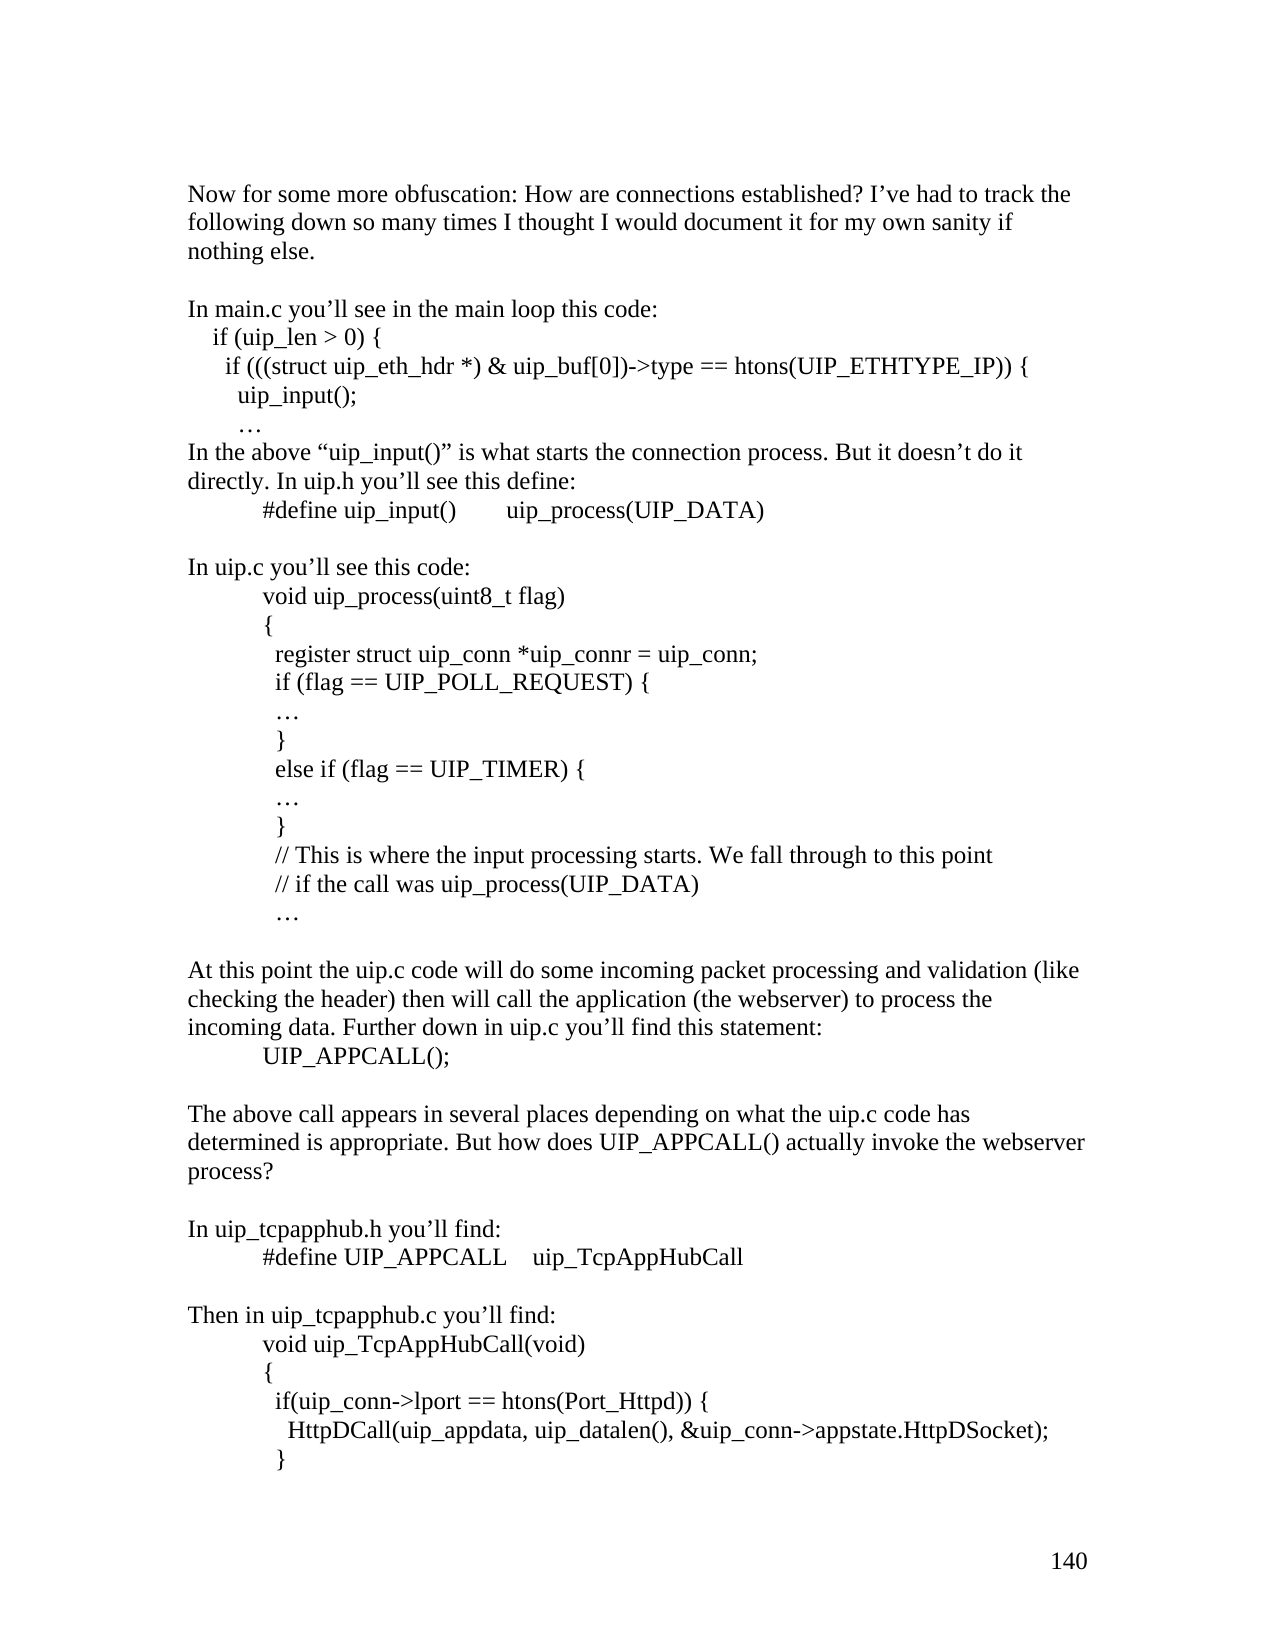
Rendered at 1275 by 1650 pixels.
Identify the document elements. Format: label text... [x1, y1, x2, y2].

text else if (flag == UIP_TIMER) { [262, 754, 1087, 782]
text At this point the uip.c code will do some incoming packet processing and validation (like checking the header) then will call the application (the webserver) to process the incoming data. Further down in uip.c you’ll find this statement: [187, 955, 1087, 1041]
text register struct uip_conn *uip_connr = uip_conn; [262, 639, 1087, 667]
text HttpDCall(uip_appdata, uip_datalen(), &uip_conn->appstate.HttpDSocket); [262, 1415, 1087, 1444]
text if (flag == UIP_POLL_REQUEST) { [262, 667, 1087, 696]
text } [262, 1444, 1087, 1472]
text uip_input(); [187, 380, 1087, 409]
text In the above “uip_input()” is what starts the connection process. But it doesn’t do it directly. In uip.h you’ll see this define: [187, 437, 1087, 495]
text { [262, 1357, 1087, 1386]
text #define uip_input() uip_process(UIP_DATA) [262, 495, 1087, 524]
text // This is where the input processing starts. We fall through to this point [262, 840, 1087, 869]
text … [262, 696, 1087, 725]
text In uip_tcpapphub.h you’ll find: [187, 1214, 1087, 1242]
text if (uip_len > 0) { [187, 322, 1087, 351]
text void uip_TcpAppHubCall(void) [262, 1329, 1087, 1357]
text … [187, 409, 1087, 437]
text Then in uip_tcpapphub.c you’ll find: [187, 1300, 1087, 1329]
text UIP_APPCALL(); [262, 1041, 1087, 1070]
text } [262, 811, 1087, 840]
text … [262, 897, 1087, 926]
text void uip_process(uint8_t flag) [262, 581, 1087, 610]
text #define UIP_APPCALL uip_TcpAppHubCall [262, 1242, 1087, 1271]
text } [262, 725, 1087, 754]
text In main.c you’ll see in the main loop this code: [187, 294, 1087, 322]
text In uip.c you’ll see this code: [187, 552, 1087, 581]
text // if the call was uip_process(UIP_DATA) [262, 869, 1087, 897]
text The above call appears in several places depending on what the uip.c code has determined is appropriate. But how does UIP_APPCALL() actually invoke the webserver process? [187, 1099, 1087, 1185]
text if(uip_conn->lport == htons(Port_Httpd)) { [262, 1386, 1087, 1415]
text … [262, 782, 1087, 811]
text if (((struct uip_eth_hdr *) & uip_buf[0])->type == htons(UIP_ETHTYPE_IP)) { [187, 351, 1087, 380]
text { [262, 610, 1087, 639]
text Now for some more obfuscation: How are connections established? I’ve had to track the following down so many times I thought I would document it for my own sanity if nothing else. [187, 179, 1087, 265]
